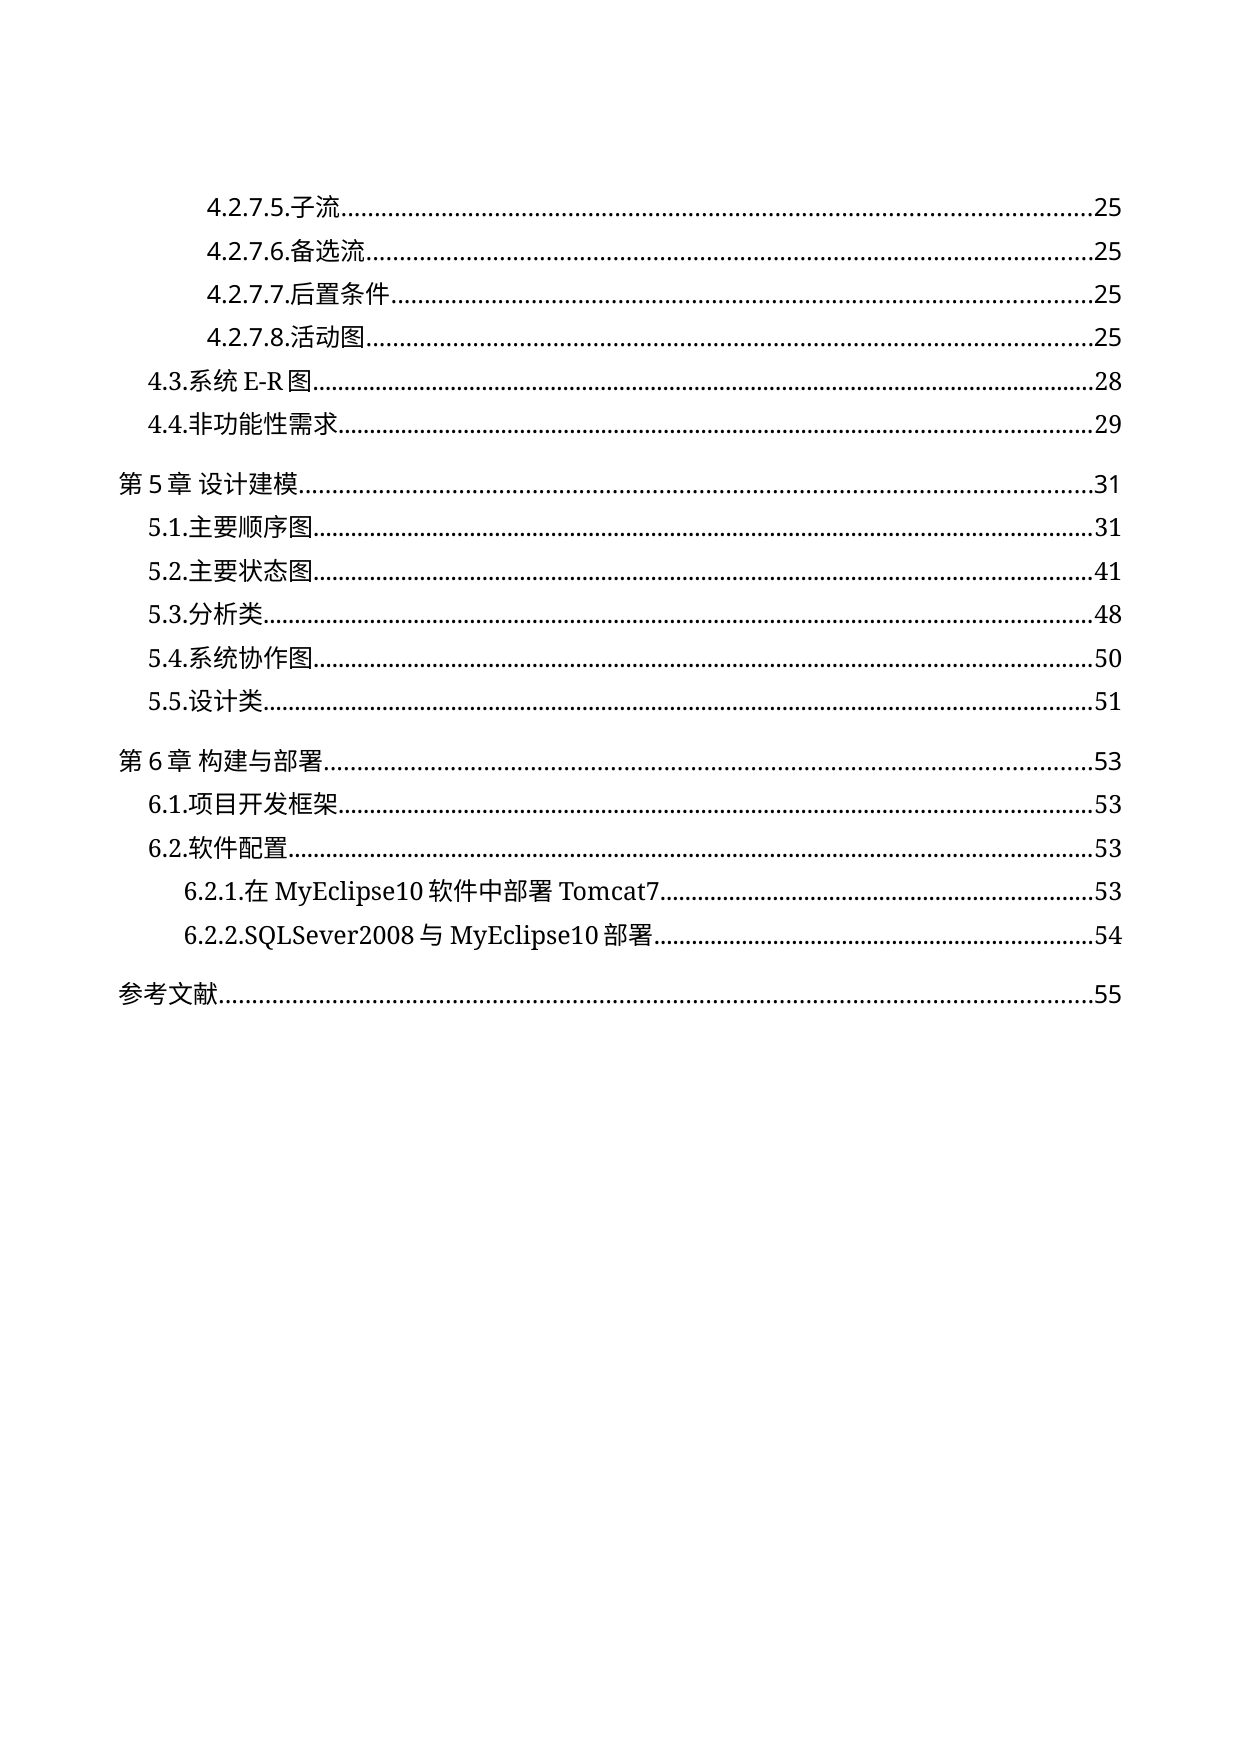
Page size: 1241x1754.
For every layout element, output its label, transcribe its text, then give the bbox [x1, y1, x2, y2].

text 4.4.非功能性需求 29 [148, 405, 1122, 441]
text 5.3.分析类 48 [148, 595, 1122, 631]
text 4.3.系统E-R图 28 [148, 361, 1122, 398]
text 5.1.主要顺序图 31 [148, 508, 1122, 544]
text 6.2.1.在MyEclipse10软件中部署Tomcat7 53 [177, 872, 1122, 908]
text 第6章 构建与部署 53 [118, 741, 1122, 778]
text 参考文献 55 [118, 975, 1122, 1011]
text 6.1.项目开发框架 53 [148, 785, 1122, 821]
text 6.2.软件配置 53 [148, 828, 1122, 864]
text 4.2.7.8.活动图 25 [207, 318, 1122, 354]
text 4.2.7.7.后置条件 25 [207, 274, 1122, 311]
text 第5章 设计建模 31 [118, 464, 1122, 501]
text 5.2.主要状态图 41 [148, 551, 1122, 588]
text 6.2.2.SQLSever2008与MyEclipse10部署 54 [177, 915, 1122, 951]
text 4.2.7.6.备选流 25 [207, 231, 1122, 267]
text 5.4.系统协作图 50 [148, 638, 1122, 674]
text 5.5.设计类 51 [148, 682, 1122, 718]
text 4.2.7.5.子流 25 [207, 188, 1122, 224]
